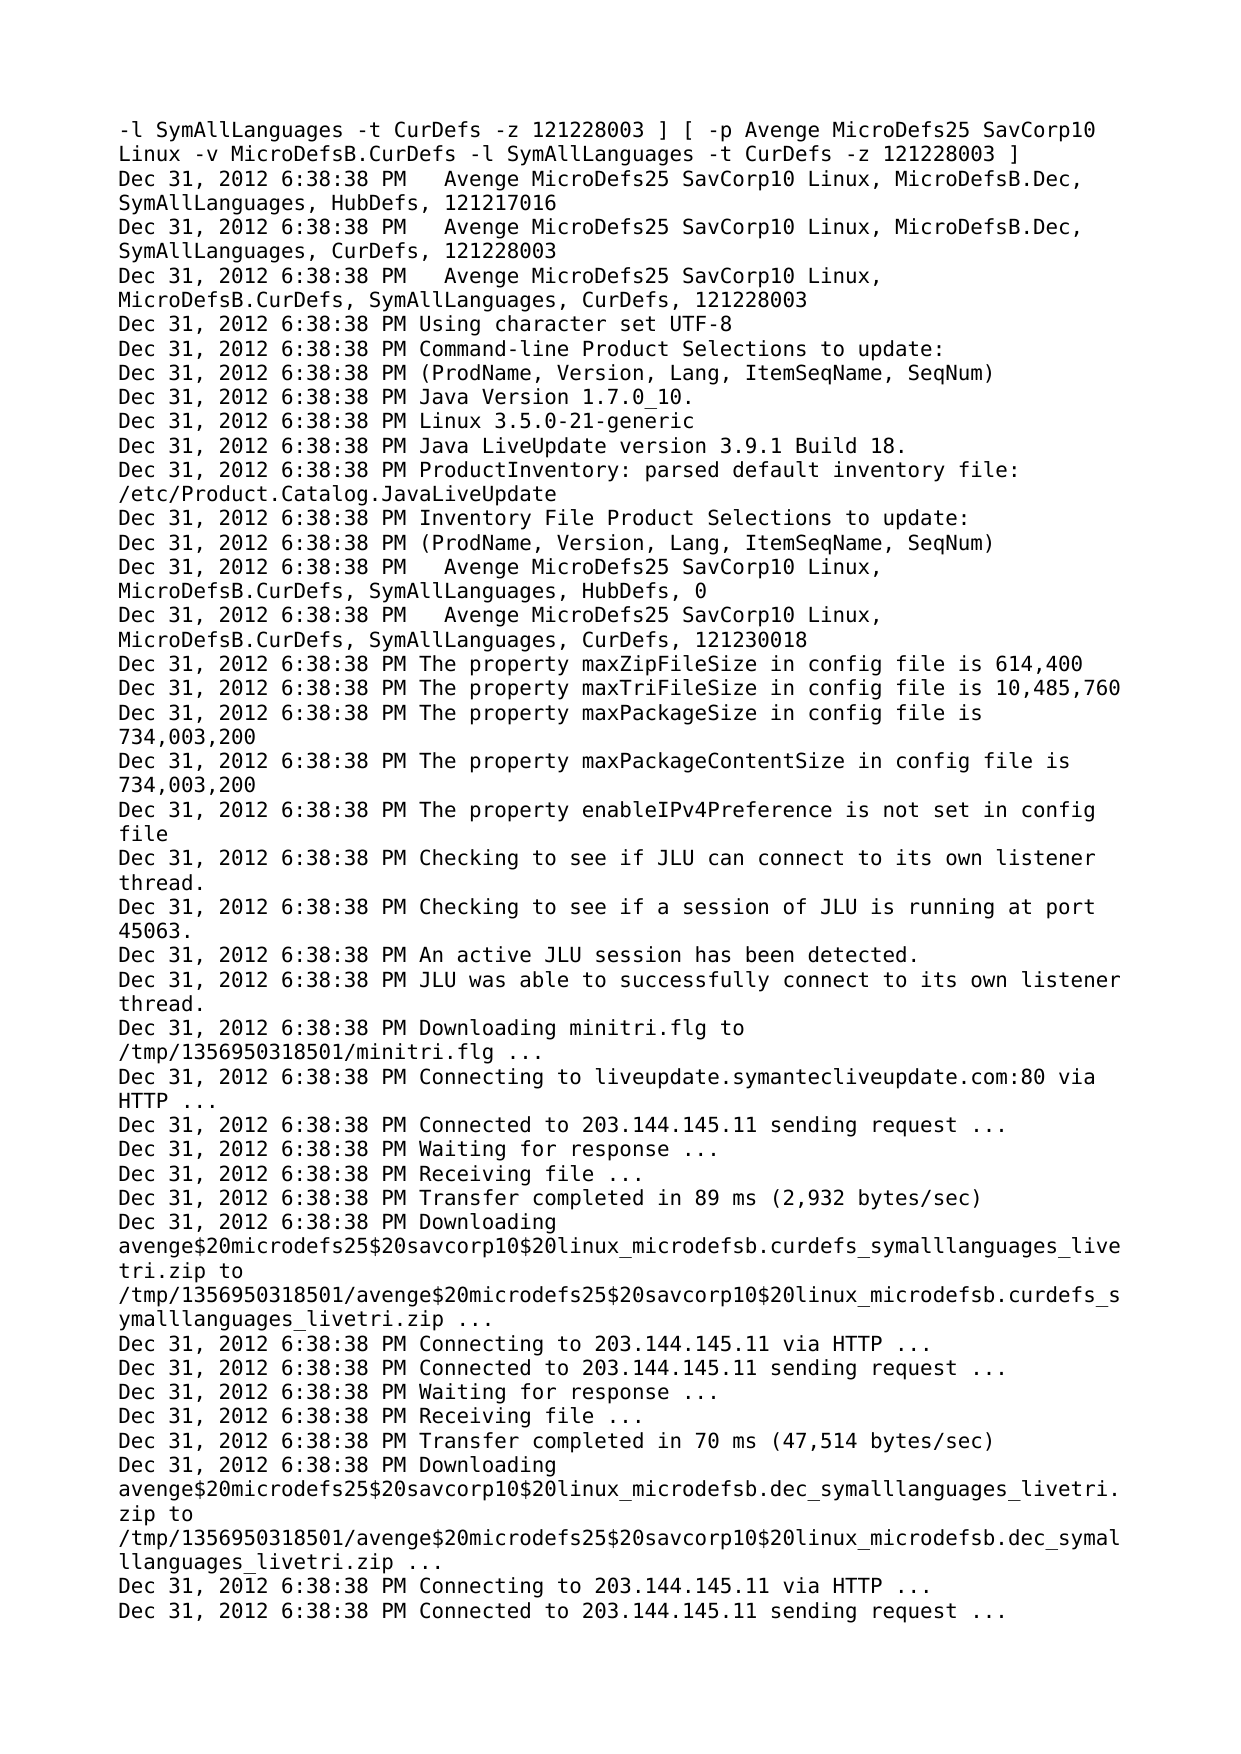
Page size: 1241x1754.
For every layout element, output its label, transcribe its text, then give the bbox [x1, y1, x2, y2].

text Dec 31, 2012 6:38:38 PM Downloading avenge$20microdefs25$20savcorp10$20linux_microdefsb.dec_symalllanguages_livetri.zip to /tmp/1356950318501/avenge$20microdefs25$20savcorp10$20linux_microdefsb.dec_symalllanguages_livetri.zip ... [118, 1453, 1122, 1574]
text Dec 31, 2012 6:38:38 PM Java Version 1.7.0_10. [118, 385, 1122, 409]
text Dec 31, 2012 6:38:38 PM The property maxPackageContentSize in config file is 734,003,200 [118, 749, 1122, 798]
text Dec 31, 2012 6:38:38 PM Connecting to 203.144.145.11 via HTTP ... [118, 1574, 1122, 1599]
text Dec 31, 2012 6:38:38 PM Avenge MicroDefs25 SavCorp10 Linux, MicroDefsB.Dec, SymAllLanguages, CurDefs, 121228003 [118, 215, 1122, 264]
text Dec 31, 2012 6:38:38 PM Linux 3.5.0-21-generic [118, 409, 1122, 434]
text Dec 31, 2012 6:38:38 PM Receiving file ... [118, 1404, 1122, 1429]
text Dec 31, 2012 6:38:38 PM The property maxPackageSize in config file is 734,003,200 [118, 701, 1122, 749]
text Dec 31, 2012 6:38:38 PM Java LiveUpdate version 3.9.1 Build 18. [118, 434, 1122, 458]
text Dec 31, 2012 6:38:38 PM Inventory File Product Selections to update: [118, 506, 1122, 531]
text Dec 31, 2012 6:38:38 PM Transfer completed in 89 ms (2,932 bytes/sec) [118, 1186, 1122, 1210]
text Dec 31, 2012 6:38:38 PM An active JLU session has been detected. [118, 943, 1122, 968]
text Dec 31, 2012 6:38:38 PM Downloading minitri.flg to /tmp/1356950318501/minitri.flg ... [118, 1016, 1122, 1065]
text Dec 31, 2012 6:38:38 PM Avenge MicroDefs25 SavCorp10 Linux, MicroDefsB.CurDefs, SymAllLanguages, CurDefs, 121228003 [118, 264, 1122, 312]
text Dec 31, 2012 6:38:38 PM Connecting to 203.144.145.11 via HTTP ... [118, 1332, 1122, 1356]
text Dec 31, 2012 6:38:38 PM Using character set UTF-8 [118, 312, 1122, 337]
text Dec 31, 2012 6:38:38 PM (ProdName, Version, Lang, ItemSeqName, SeqNum) [118, 531, 1122, 555]
text Dec 31, 2012 6:38:38 PM The property maxZipFileSize in config file is 614,400 [118, 652, 1122, 676]
text Dec 31, 2012 6:38:38 PM Avenge MicroDefs25 SavCorp10 Linux, MicroDefsB.CurDefs, SymAllLanguages, CurDefs, 121230018 [118, 603, 1122, 652]
text Dec 31, 2012 6:38:38 PM Transfer completed in 70 ms (47,514 bytes/sec) [118, 1429, 1122, 1453]
text Dec 31, 2012 6:38:38 PM Checking to see if a session of JLU is running at port 45063. [118, 895, 1122, 943]
text Dec 31, 2012 6:38:38 PM Waiting for response ... [118, 1380, 1122, 1404]
text Dec 31, 2012 6:38:38 PM Downloading avenge$20microdefs25$20savcorp10$20linux_microdefsb.curdefs_symalllanguages_livetri.zip to /tmp/1356950318501/avenge$20microdefs25$20savcorp10$20linux_microdefsb.curdefs_symalllanguages_livetri.zip ... [118, 1210, 1122, 1332]
text Dec 31, 2012 6:38:38 PM Avenge MicroDefs25 SavCorp10 Linux, MicroDefsB.CurDefs, SymAllLanguages, HubDefs, 0 [118, 555, 1122, 603]
text Dec 31, 2012 6:38:38 PM Connected to 203.144.145.11 sending request ... [118, 1113, 1122, 1137]
text Dec 31, 2012 6:38:38 PM Receiving file ... [118, 1162, 1122, 1186]
text Dec 31, 2012 6:38:38 PM ProductInventory: parsed default inventory file: /etc/Product.Catalog.JavaLiveUpdate [118, 458, 1122, 506]
text Dec 31, 2012 6:38:38 PM Checking to see if JLU can connect to its own listener thread. [118, 846, 1122, 895]
text Dec 31, 2012 6:38:38 PM Connected to 203.144.145.11 sending request ... [118, 1356, 1122, 1380]
text Dec 31, 2012 6:38:38 PM Waiting for response ... [118, 1137, 1122, 1162]
text Dec 31, 2012 6:38:38 PM Command-line Product Selections to update: [118, 337, 1122, 361]
text Dec 31, 2012 6:38:38 PM The property maxTriFileSize in config file is 10,485,760 [118, 676, 1122, 701]
text Dec 31, 2012 6:38:38 PM Avenge MicroDefs25 SavCorp10 Linux, MicroDefsB.Dec, SymAllLanguages, HubDefs, 121217016 [118, 167, 1122, 215]
text Dec 31, 2012 6:38:38 PM (ProdName, Version, Lang, ItemSeqName, SeqNum) [118, 361, 1122, 385]
text Dec 31, 2012 6:38:38 PM JLU was able to successfully connect to its own listener thread. [118, 968, 1122, 1016]
text -l SymAllLanguages -t CurDefs -z 121228003 ] [ -p Avenge MicroDefs25 SavCorp10 Linux -v MicroDefsB.CurDefs -l SymAllLanguages -t CurDefs -z 121228003 ] [118, 118, 1122, 167]
text Dec 31, 2012 6:38:38 PM Connecting to liveupdate.symantecliveupdate.com:80 via HTTP ... [118, 1065, 1122, 1113]
text Dec 31, 2012 6:38:38 PM The property enableIPv4Preference is not set in config file [118, 798, 1122, 846]
text Dec 31, 2012 6:38:38 PM Connected to 203.144.145.11 sending request ... [118, 1599, 1122, 1623]
